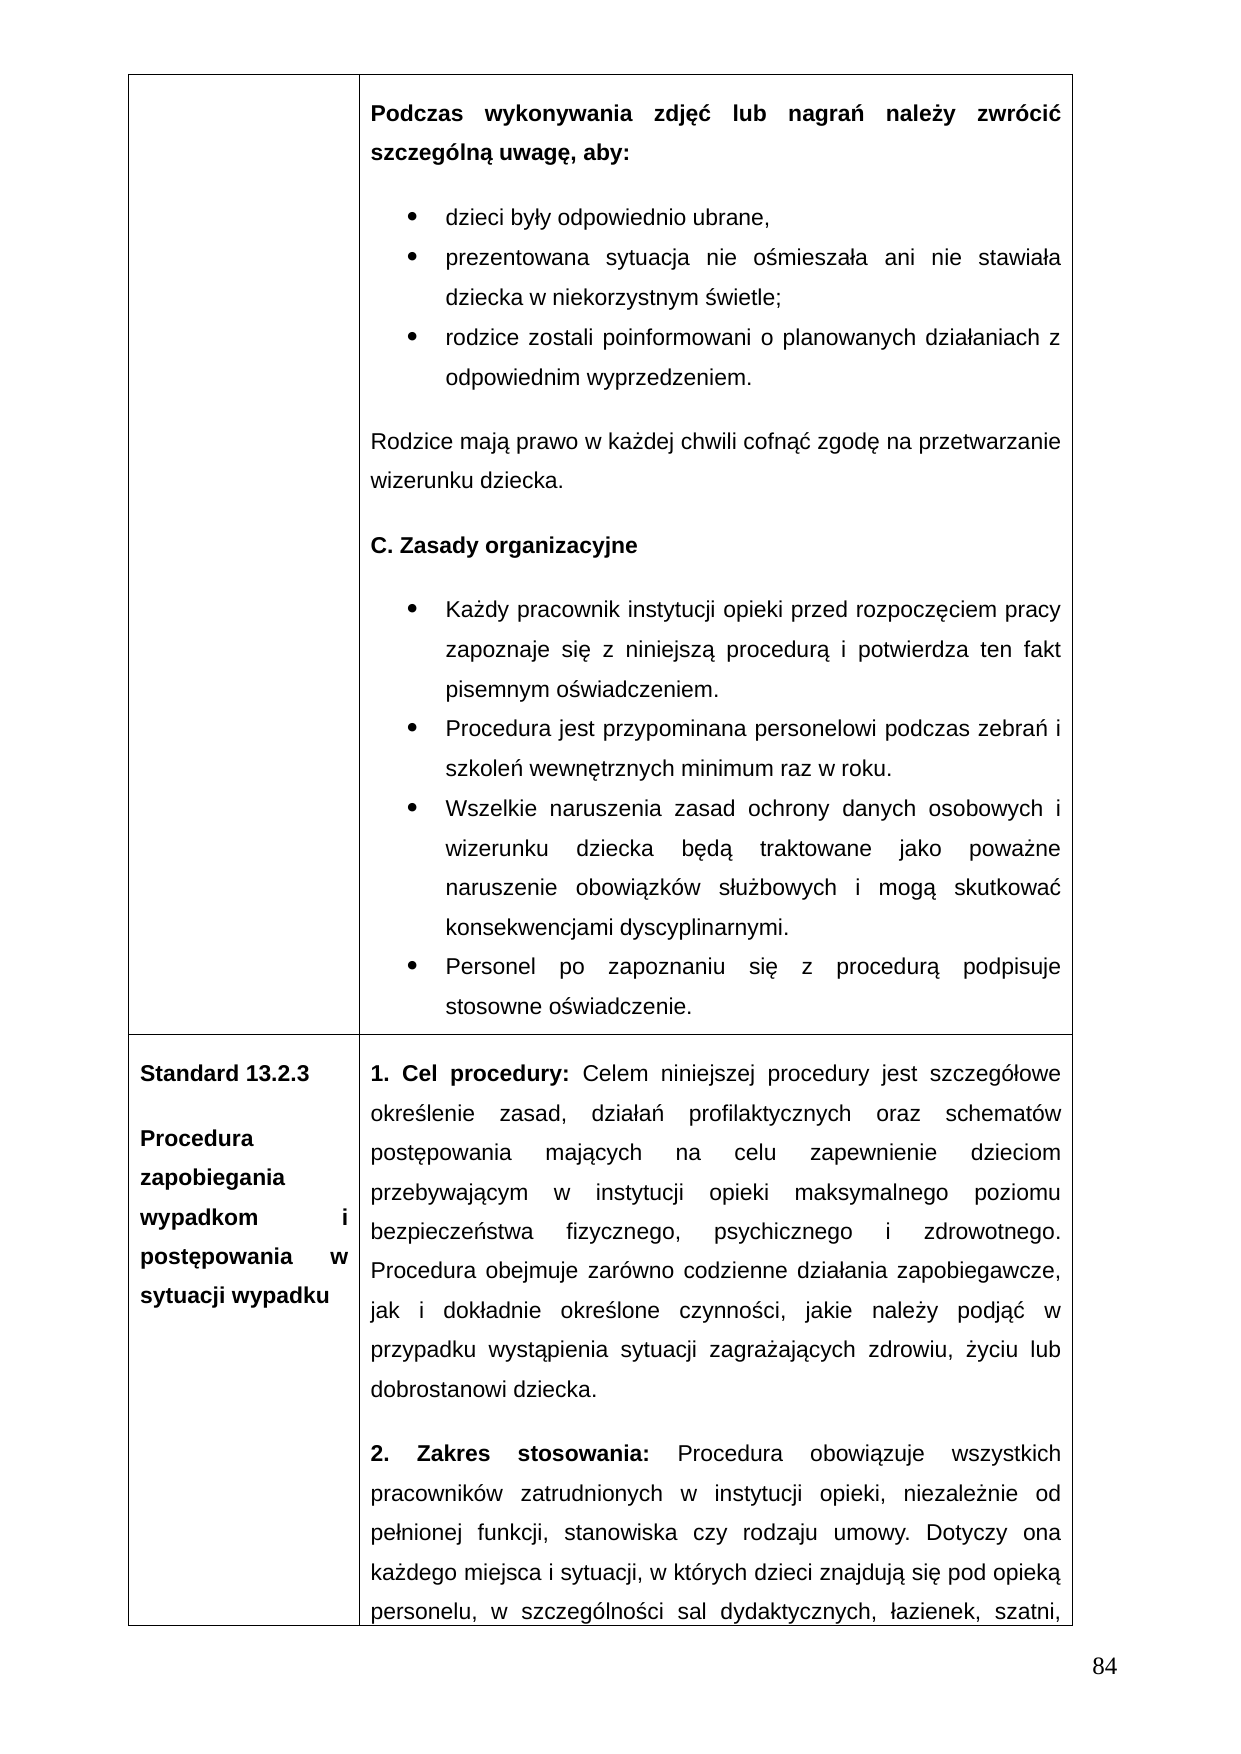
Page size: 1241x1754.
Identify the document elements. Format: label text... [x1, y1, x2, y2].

table_cell 1. Cel procedury: Celem niniejszej procedury jest szczegółowe określenie zasad, działań profilaktycznych oraz schematów postępowania mających na celu zapewnienie dzieciom przebywającym w instytucji opieki maksymalnego poziomu bezpieczeństwa fizycznego, psychicznego i zdrowotnego. Procedura obejmuje zarówno codzienne działania zapobiegawcze, jak i dokładnie określone czynności, jakie należy podjąć w przypadku wystąpienia sytuacji zagrażających zdrowiu, życiu lub dobrostanowi dziecka. 2. Zakres stosowania: Procedura obowiązuje wszystkich pracowników zatrudnionych w instytucji opieki, niezależnie od pełnionej funkcji, stanowiska czy rodzaju umowy. Dotyczy ona każdego miejsca i sytuacji, w których dzieci znajdują się pod opieką personelu, w szczególności sal dydaktycznych, łazienek, szatni, [360, 1035, 1072, 1624]
table_cell Podczas wykonywania zdjęć lub nagrań należy zwrócić szczególną uwagę, aby: dzieci były odpowiednio ubrane, prezentowana sytuacja nie ośmieszała ani nie stawiała dziecka w niekorzystnym świetle; rodzice zostali poinformowani o planowanych działaniach z odpowiednim wyprzedzeniem. Rodzice mają prawo w każdej chwili cofnąć zgodę na przetwarzanie wizerunku dziecka. C. Zasady organizacyjne Każdy pracownik instytucji opieki przed rozpoczęciem pracy zapoznaje się z niniejszą procedurą i potwierdza ten fakt pisemnym oświadczeniem. Procedura jest przypominana personelowi podczas zebrań i szkoleń wewnętrznych minimum raz w roku. Wszelkie naruszenia zasad ochrony danych osobowych i wizerunku dziecka będą traktowane jako poważne naruszenie obowiązków służbowych i mogą skutkować konsekwencjami dyscyplinarnymi. Personel po zapoznaniu się z procedurą podpisuje stosowne oświadczenie. [360, 75, 1072, 1034]
table_cell Standard 13.2.3 Procedura zapobiegania wypadkom i postępowania w sytuacji wypadku [129, 1035, 359, 1624]
table_cell [129, 75, 359, 1034]
